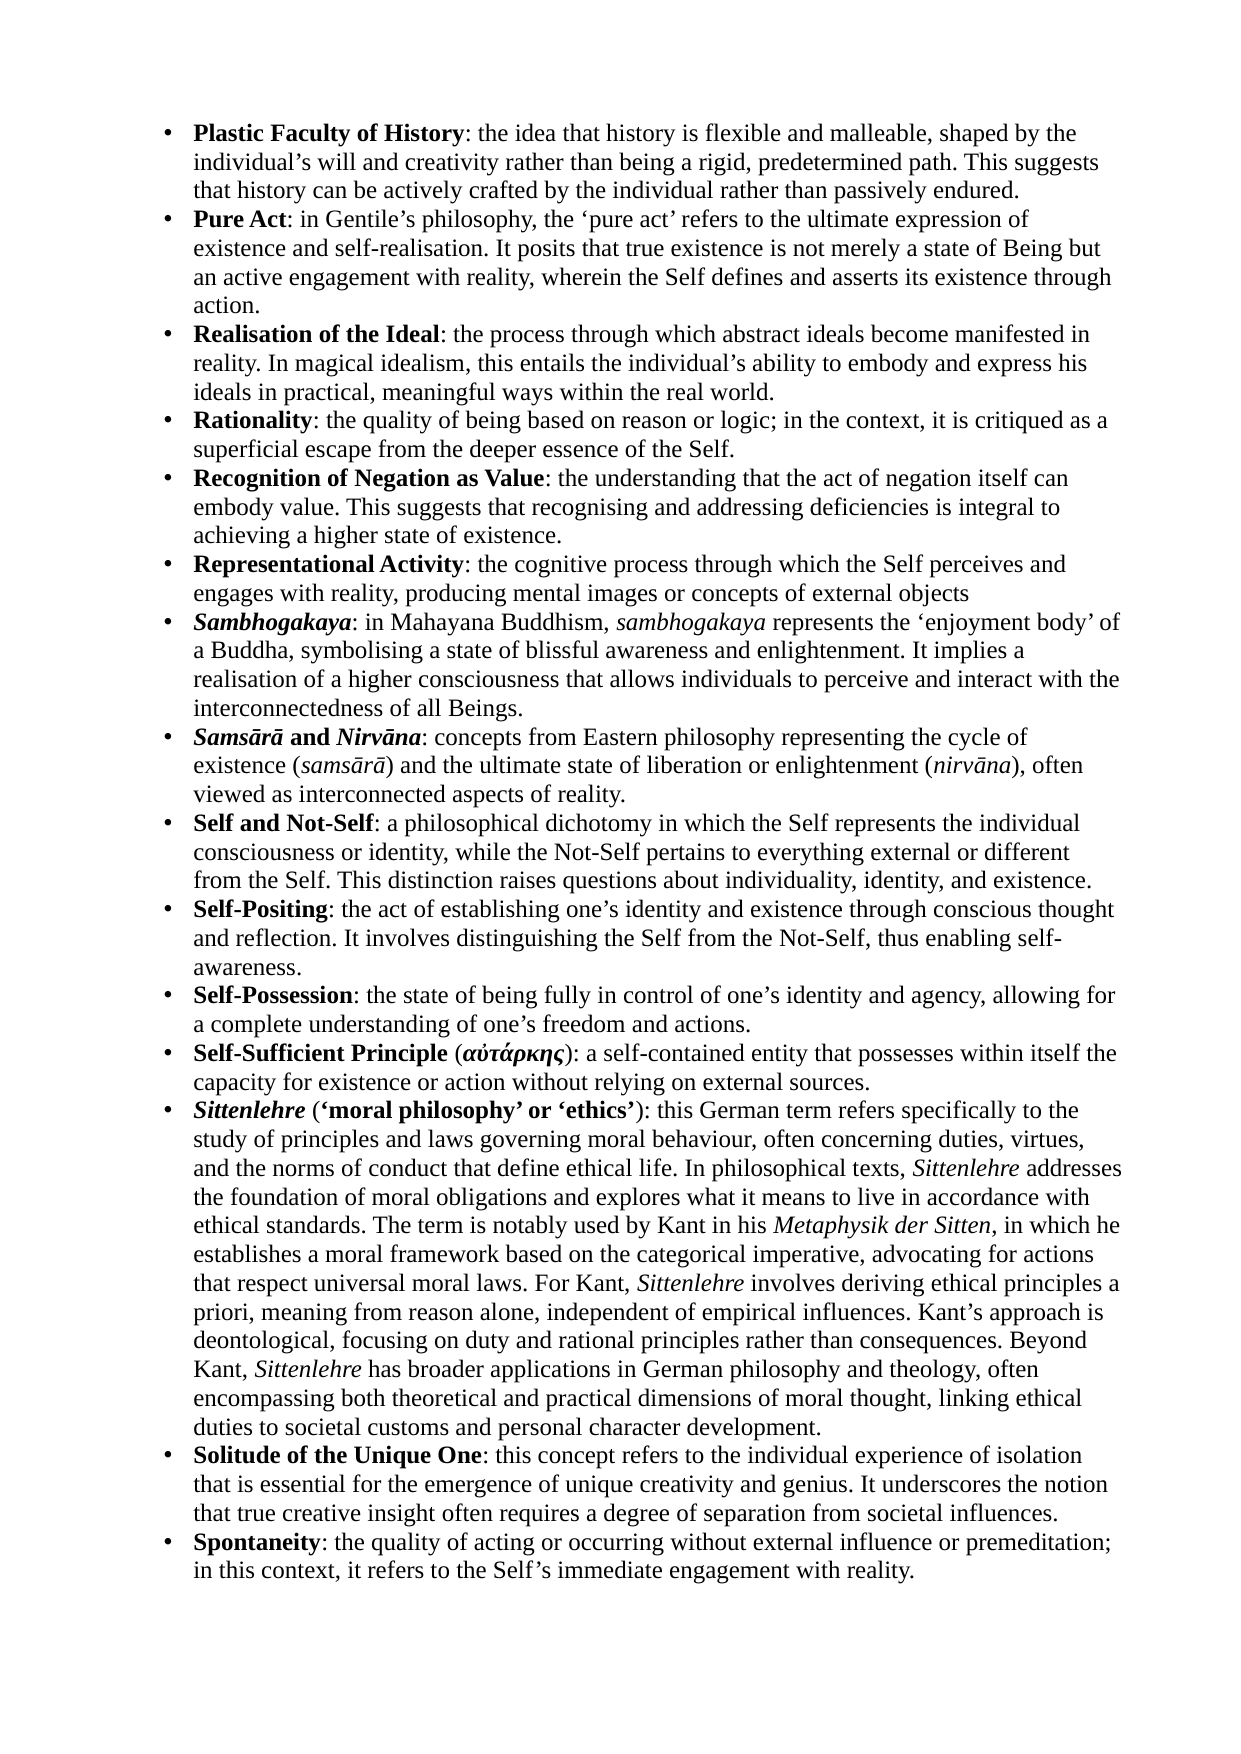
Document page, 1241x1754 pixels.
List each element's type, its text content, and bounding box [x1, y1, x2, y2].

list Self and Not-Self: a philosophical dichotomy in which the Self represents the individual consciousness or identity, while the Not-Self pertains to everything external or different from the Self. This distinction raises questions about individuality, identity, and existence. [164, 808, 1122, 894]
list Pure Act: in Gentile’s philosophy, the ‘pure act’ refers to the ultimate expression of existence and self-realisation. It posits that true existence is not merely a state of Being but an active engagement with reality, wherein the Self defines and asserts its existence through action. [164, 204, 1122, 319]
list Samsārā and Nirvāna: concepts from Eastern philosophy representing the cycle of existence (samsārā) and the ultimate state of liberation or enlightenment (nirvāna), often viewed as interconnected aspects of reality. [164, 722, 1122, 808]
list Spontaneity: the quality of acting or occurring without external influence or premeditation; in this context, it refers to the Self’s immediate engagement with reality. [164, 1527, 1122, 1584]
list Recognition of Negation as Value: the understanding that the act of negation itself can embody value. This suggests that recognising and addressing deficiencies is integral to achieving a higher state of existence. [164, 463, 1122, 549]
list Self-Sufficient Principle (αὐτάρκης): a self-contained entity that possesses within itself the capacity for existence or action without relying on external sources. [164, 1038, 1122, 1096]
list Solitude of the Unique One: this concept refers to the individual experience of isolation that is essential for the emergence of unique creativity and genius. It underscores the notion that true creative insight often requires a degree of separation from societal influences. [164, 1441, 1122, 1527]
list Sambhogakaya: in Mahayana Buddhism, sambhogakaya represents the ‘enjoyment body’ of a Buddha, symbolising a state of blissful awareness and enlightenment. It implies a realisation of a higher consciousness that allows individuals to perceive and interact with the interconnectedness of all Beings. [164, 607, 1122, 722]
list Self-Positing: the act of establishing one’s identity and existence through conscious thought and reflection. It involves distinguishing the Self from the Not-Self, thus enabling self-awareness. [164, 894, 1122, 981]
list Sittenlehre (‘moral philosophy’ or ‘ethics’): this German term refers specifically to the study of principles and laws governing moral behaviour, often concerning duties, virtues, and the norms of conduct that define ethical life. In philosophical texts, Sittenlehre addresses the foundation of moral obligations and explores what it means to live in accordance with ethical standards. The term is notably used by Kant in his Metaphysik der Sitten, in which he establishes a moral framework based on the categorical imperative, advocating for actions that respect universal moral laws. For Kant, Sittenlehre involves deriving ethical principles a priori, meaning from reason alone, independent of empirical influences. Kant’s approach is deontological, focusing on duty and rational principles rather than consequences. Beyond Kant, Sittenlehre has broader applications in German philosophy and theology, often encompassing both theoretical and practical dimensions of moral thought, linking ethical duties to societal customs and personal character development. [164, 1096, 1122, 1441]
list Rationality: the quality of being based on reason or logic; in the context, it is critiqued as a superficial escape from the deeper essence of the Self. [164, 406, 1122, 463]
list Self-Possession: the state of being fully in control of one’s identity and agency, allowing for a complete understanding of one’s freedom and actions. [164, 981, 1122, 1038]
list Plastic Faculty of History: the idea that history is flexible and malleable, shaped by the individual’s will and creativity rather than being a rigid, predetermined path. This suggests that history can be actively crafted by the individual rather than passively endured. [164, 118, 1122, 204]
list Representational Activity: the cognitive process through which the Self perceives and engages with reality, producing mental images or concepts of external objects [164, 549, 1122, 607]
list Realisation of the Ideal: the process through which abstract ideals become manifested in reality. In magical idealism, this entails the individual’s ability to embody and express his ideals in practical, meaningful ways within the real world. [164, 319, 1122, 406]
